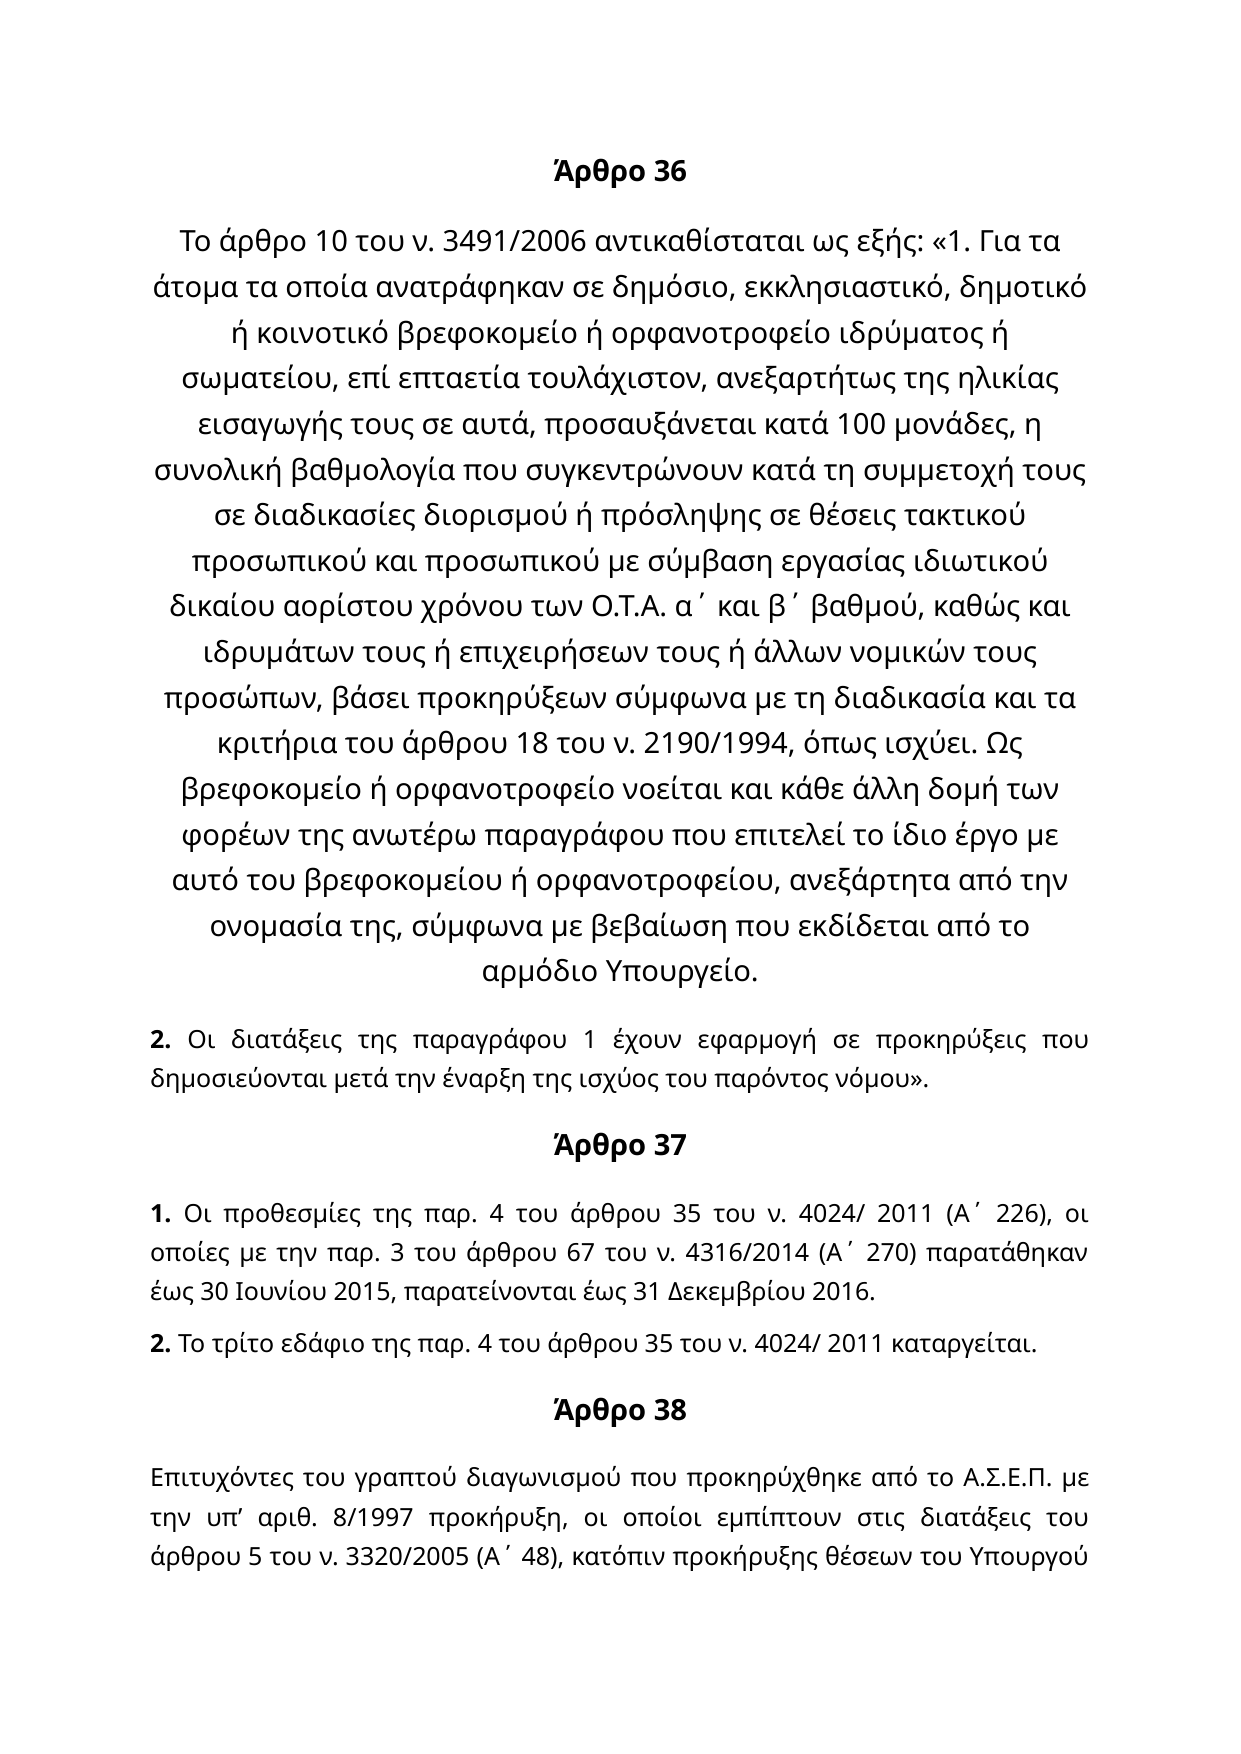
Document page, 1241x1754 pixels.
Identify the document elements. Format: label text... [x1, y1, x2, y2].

text 2. Το τρίτο εδάφιο της παρ. 4 του άρθρου 35 του ν. 4024/ 2011 καταργείται. [150, 1325, 1090, 1359]
subtitle Άρθρο 36 [150, 150, 1090, 190]
text Επιτυχόντες του γραπτού διαγωνισμού που προκηρύχθηκε από το Α.Σ.Ε.Π. με την υπ’ αριθ. 8/1997 προκήρυξη, οι οποίοι εμπίπτουν στις διατάξεις του άρθρου 5 του ν. 3320/2005 (Α΄ 48), κατόπιν προκήρυξης θέσεων του Υπουργού [150, 1460, 1090, 1572]
text 1. Οι προθεσμίες της παρ. 4 του άρθρου 35 του ν. 4024/ 2011 (Α΄ 226), οι οποίες με την παρ. 3 του άρθρου 67 του ν. 4316/2014 (Α΄ 270) παρατάθηκαν έως 30 Ιουνίου 2015, παρατείνονται έως 31 Δεκεμβρίου 2016. [150, 1195, 1090, 1308]
subtitle Άρθρο 38 [150, 1389, 1090, 1429]
text 2. Οι διατάξεις της παραγράφου 1 έχουν εφαρμογή σε προκηρύξεις που δημοσιεύονται μετά την έναρξη της ισχύος του παρόντος νόμου». [150, 1021, 1090, 1094]
subtitle Άρθρο 37 [150, 1124, 1090, 1164]
subtitle Το άρθρο 10 του ν. 3491/2006 αντικαθίσταται ως εξής: «1. Για τα άτομα τα οποία ανατράφηκαν σε δημόσιο, εκκλησιαστικό, δημοτικό ή κοινοτικό βρεφοκομείο ή ορφανοτροφείο ιδρύματος ή σωματείου, επί επταετία τουλάχιστον, ανεξαρτήτως της ηλικίας εισαγωγής τους σε αυτά, προσαυξάνεται κατά 100 μονάδες, η συνολική βαθμολογία που συγκεντρώνουν κατά τη συμμετοχή τους σε διαδικασίες διορισμού ή πρόσληψης σε θέσεις τακτικού προσωπικού και προσωπικού με σύμβαση εργασίας ιδιωτικού δικαίου αορίστου χρόνου των Ο.Τ.Α. α΄ και β΄ βαθμού, καθώς και ιδρυμάτων τους ή επιχειρήσεων τους ή άλλων νομικών τους προσώπων, βάσει προκηρύξεων σύμφωνα με τη διαδικασία και τα κριτήρια του άρθρου 18 του ν. 2190/1994, όπως ισχύει. Ως βρεφοκομείο ή ορφανοτροφείο νοείται και κάθε άλλη δομή των φορέων της ανωτέρω παραγράφου που επιτελεί το ίδιο έργο με αυτό του βρεφοκομείου ή ορφανοτροφείου, ανεξάρτητα από την ονομασία της, σύμφωνα με βεβαίωση που εκδίδεται από το αρμόδιο Υπουργείο. [150, 221, 1090, 990]
